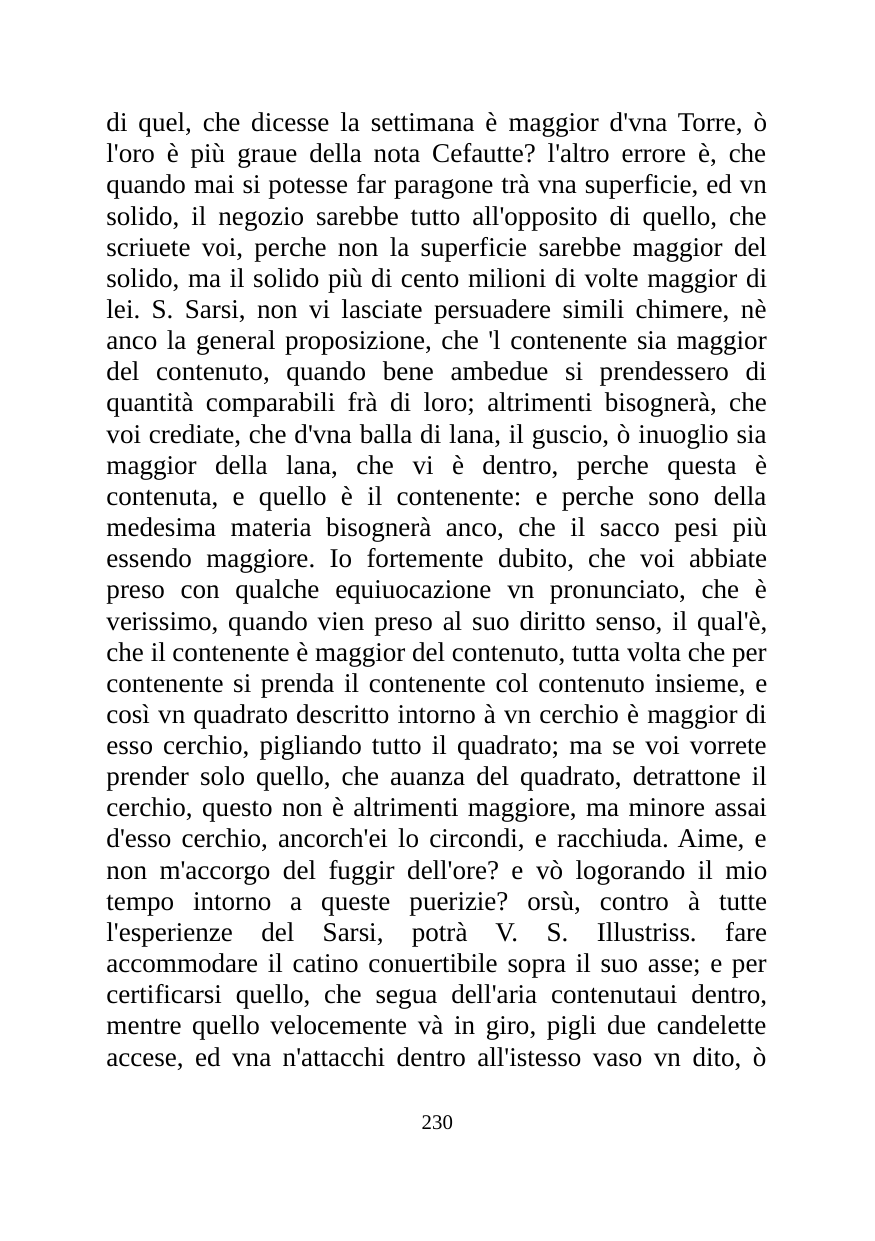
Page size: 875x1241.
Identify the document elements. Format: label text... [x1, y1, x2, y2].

text di quel, che dicesse la settimana è maggior d'vna Torre, ò l'oro è più graue della nota Cefautte? l'altro errore è, che quando mai si potesse far paragone trà vna superficie, ed vn solido, il negozio sarebbe tutto all'opposito di quello, che scriuete voi, perche non la superficie sarebbe maggior del solido, ma il solido più di cento milioni di volte maggior di lei. S. Sarsi, non vi lasciate persuadere simili chimere, nè anco la general proposizione, che 'l contenente sia maggior del contenuto, quando bene ambedue si prendessero di quantità comparabili frà di loro; altrimenti bisognerà, che voi crediate, che d'vna balla di lana, il guscio, ò inuoglio sia maggior della lana, che vi è dentro, perche questa è contenuta, e quello è il contenente: e perche sono della medesima materia bisognerà anco, che il sacco pesi più essendo maggiore. Io fortemente dubito, che voi abbiate preso con qualche equiuocazione vn pronunciato, che è verissimo, quando vien preso al suo diritto senso, il qual'è, che il contenente è maggior del contenuto, tutta volta che per contenente si prenda il contenente col contenuto insieme, e così vn quadrato descritto intorno à vn cerchio è maggior di esso cerchio, pigliando tutto il quadrato; ma se voi vorrete prender solo quello, che auanza del quadrato, detrattone il cerchio, questo non è altrimenti maggiore, ma minore assai d'esso cerchio, ancorch'ei lo circondi, e racchiuda. Aime, e non m'accorgo del fuggir dell'ore? e vò logorando il mio tempo intorno a queste puerizie? orsù, contro à tutte l'esperienze del Sarsi, potrà V. S. Illustriss. fare accommodare il catino conuertibile sopra il suo asse; e per certificarsi quello, che segua dell'aria contenutaui dentro, mentre quello velocemente và in giro, pigli due candelette accese, ed vna n'attacchi dentro all'istesso vaso vn dito, ò [106, 106, 768, 1072]
